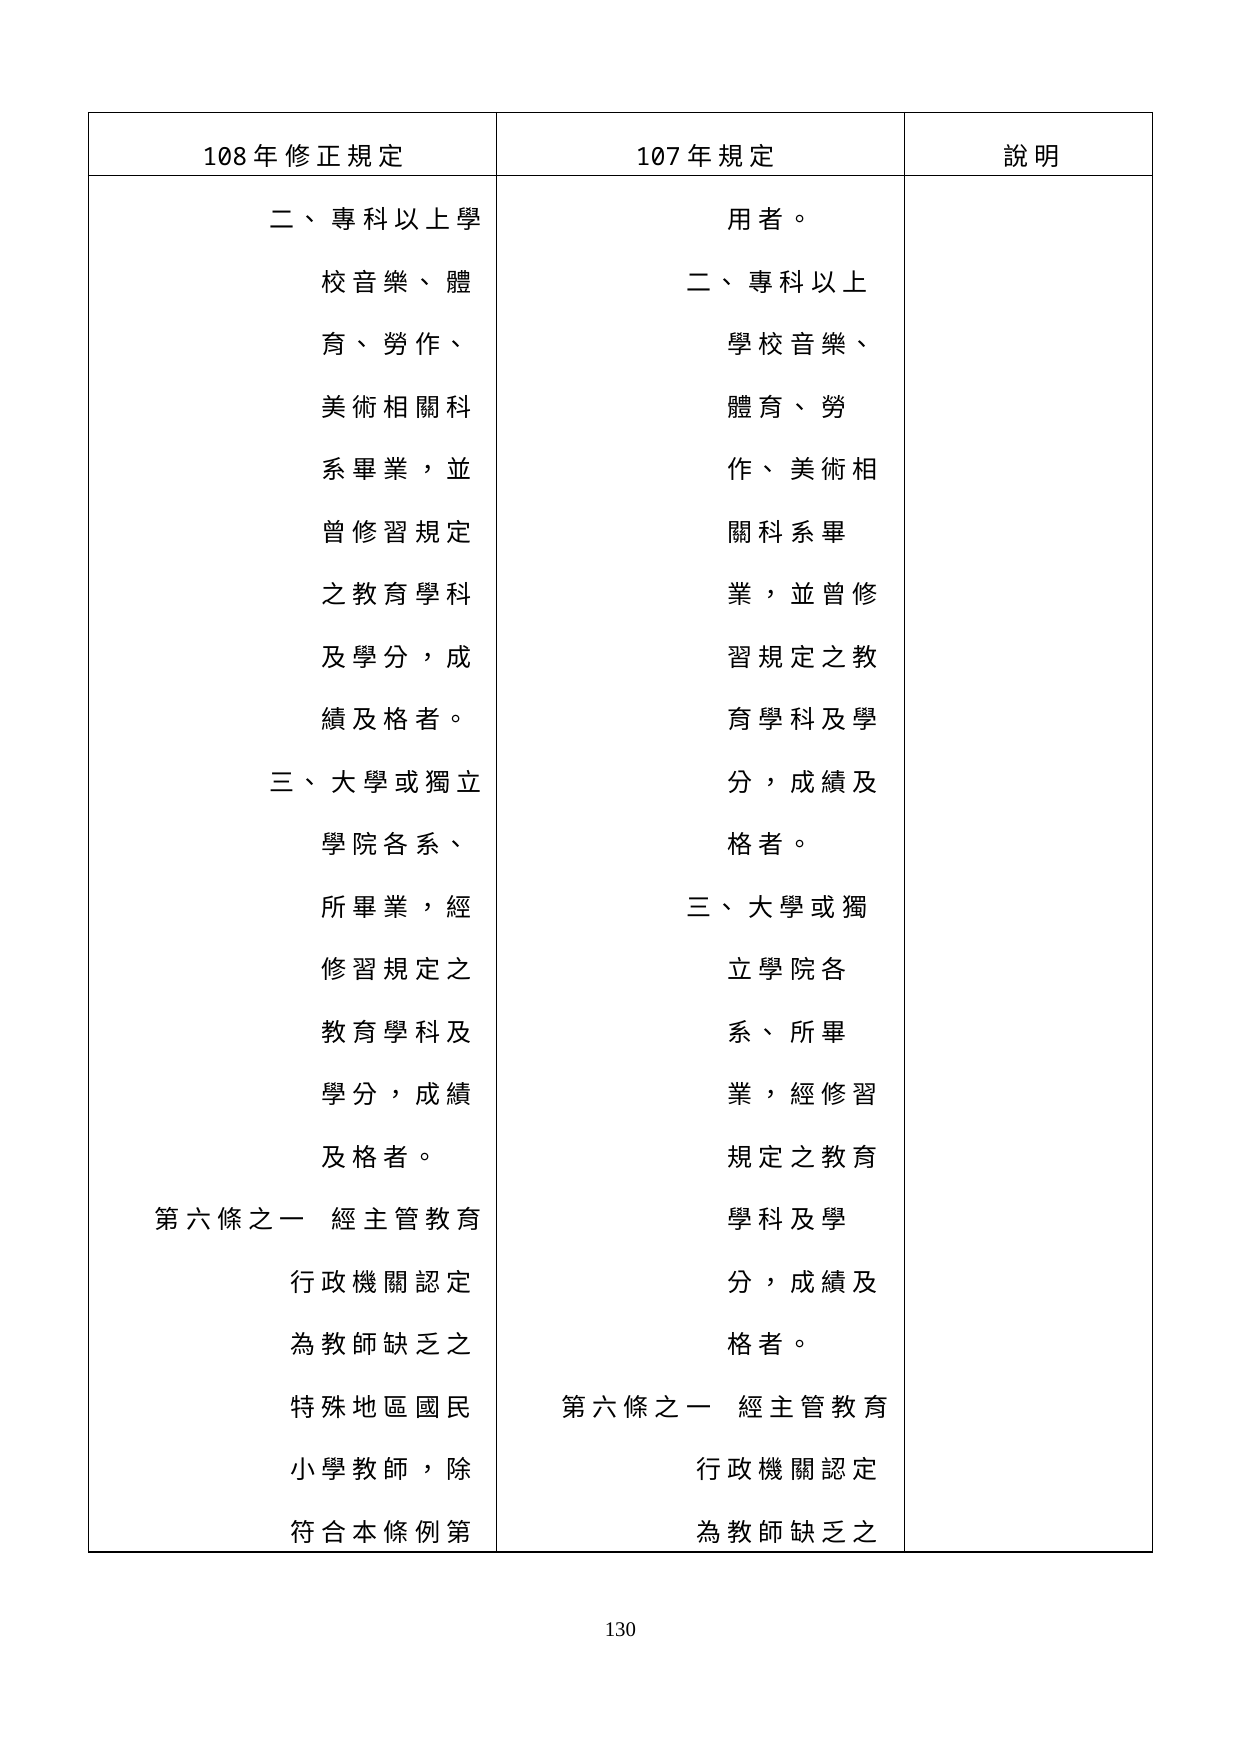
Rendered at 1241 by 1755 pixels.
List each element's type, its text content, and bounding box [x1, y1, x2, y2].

table_cell [905, 176, 1152, 1551]
table_cell 用者。 二、專科以上學校音樂、體育、勞作、美術相關科系畢業，並曾修習規定之教育學科及學分，成績及格者。 三、大學或獨立學院各系、所畢業，經修習規定之教育學科及學分，成績及格者。 第六條之一 經主管教育行政機關認定為教師缺乏之 [497, 176, 904, 1551]
table_header 107年規定 [497, 113, 904, 175]
table_header 108年修正規定 [89, 113, 496, 175]
table_cell 二、專科以上學校音樂、體育、勞作、美術相關科系畢業，並曾修習規定之教育學科及學分，成績及格者。 三、大學或獨立學院各系、所畢業，經修習規定之教育學科及學分，成績及格者。 第六條之一 經主管教育行政機關認定為教師缺乏之特殊地區國民小學教師，除符合本條例第 [89, 176, 496, 1551]
table_header 說明 [905, 113, 1152, 175]
